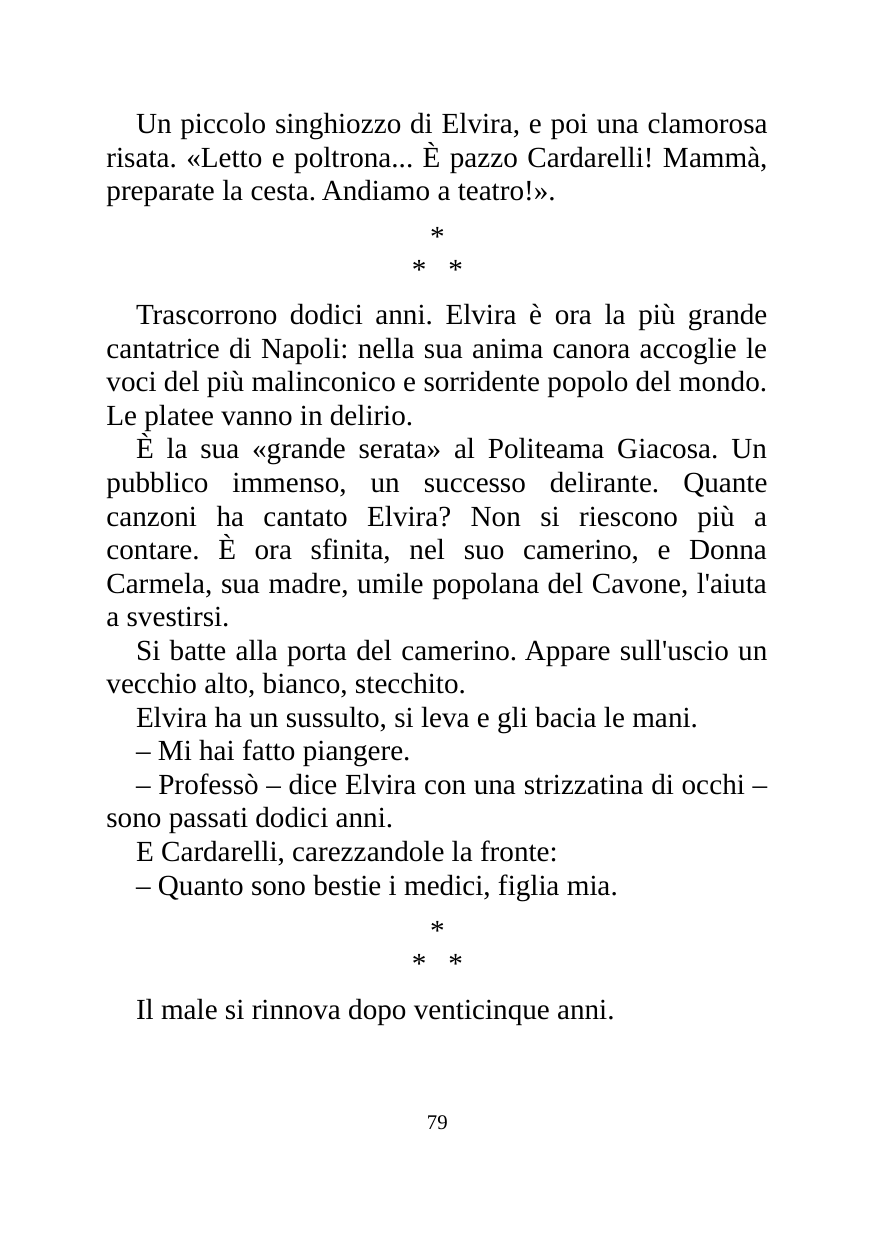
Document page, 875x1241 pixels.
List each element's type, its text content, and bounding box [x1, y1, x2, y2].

text * * * [106, 913, 768, 980]
text E Cardarelli, carezzandole la fronte: [106, 834, 768, 868]
text È la sua «grande serata» al Politeama Giacosa. Un pubblico immenso, un successo delirante. Quante canzoni ha cantato Elvira? Non si riescono più a contare. È ora sfinita, nel suo camerino, e Donna Carmela, sua madre, umile popolana del Cavone, l'aiuta a svestirsi. [106, 432, 768, 633]
text Un piccolo singhiozzo di Elvira, e poi una clamorosa risata. «Letto e poltrona... È pazzo Cardarelli! Mammà, preparate la cesta. Andiamo a teatro!». [106, 106, 768, 207]
text * * * [106, 219, 768, 286]
text – Quanto sono bestie i medici, figlia mia. [106, 868, 768, 901]
text – Mi hai fatto piangere. [106, 733, 768, 767]
text Trascorrono dodici anni. Elvira è ora la più grande cantatrice di Napoli: nella sua anima canora accoglie le voci del più malinconico e sorridente popolo del mondo. Le platee vanno in delirio. [106, 297, 768, 432]
text – Professò – dice Elvira con una strizzatina di occhi – sono passati dodici anni. [106, 767, 768, 834]
text Si batte alla porta del camerino. Appare sull'uscio un vecchio alto, bianco, stecchito. [106, 633, 768, 700]
text Elvira ha un sussulto, si leva e gli bacia le mani. [106, 700, 768, 733]
text Il male si rinnova dopo venticinque anni. [106, 992, 768, 1025]
